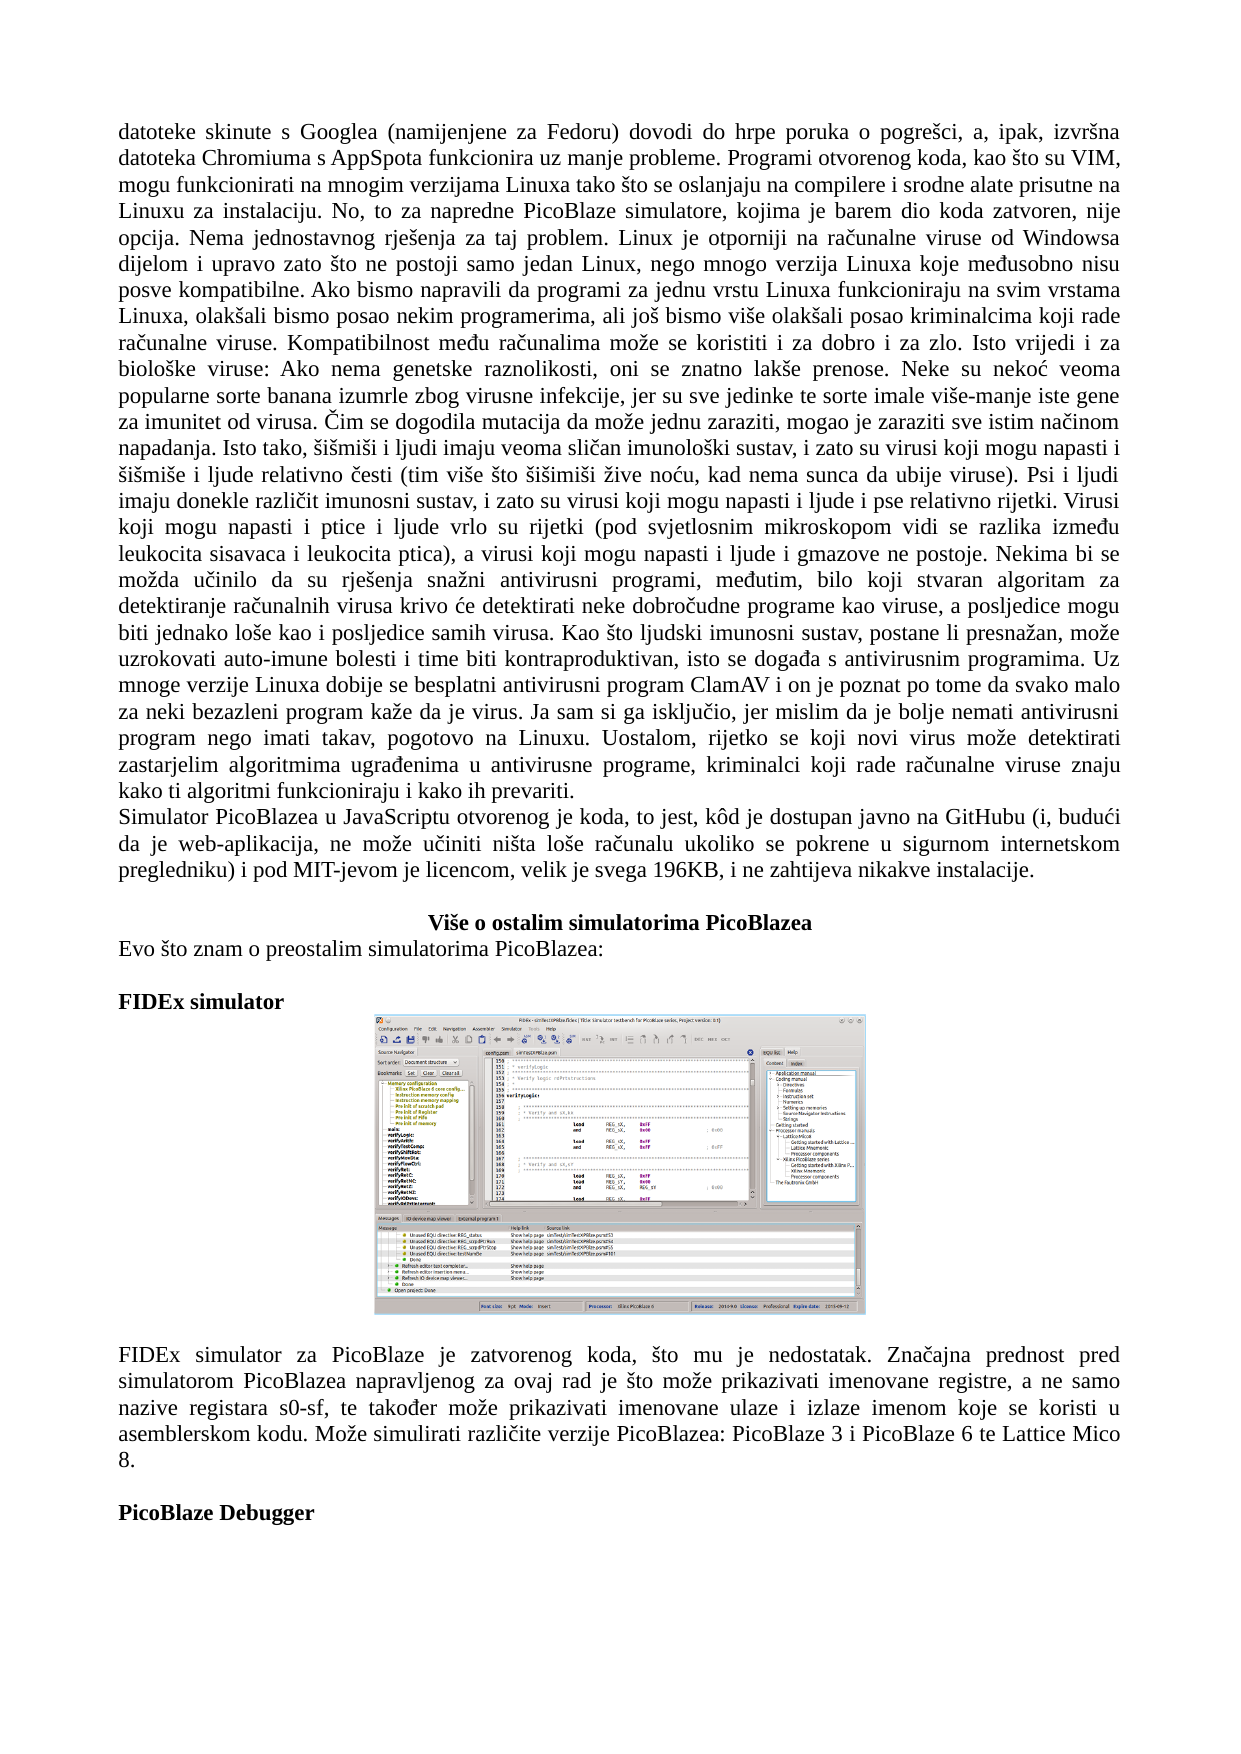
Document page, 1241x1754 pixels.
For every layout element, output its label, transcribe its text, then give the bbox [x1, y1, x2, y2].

text FIDEx simulator za PicoBlaze je zatvorenog koda, što mu je nedostatak. Značajna prednost pred simulatorom PicoBlazea napravljenog za ovaj rad je što može prikazivati imenovane registre, a ne samo nazive registara s0-sf, te također može prikazivati imenovane ulaze i izlaze imenom koje se koristi u asemblerskom kodu. Može simulirati različite verzije PicoBlazea: PicoBlaze 3 i PicoBlaze 6 te Lattice Mico 8. [118, 1341, 1122, 1473]
picture [374, 1014, 866, 1315]
text Evo što znam o preostalim simulatorima PicoBlazea: [118, 935, 1122, 961]
text datoteke skinute s Googlea (namijenjene za Fedoru) dovodi do hrpe poruka o pogrešci, a, ipak, izvršna datoteka Chromiuma s AppSpota funkcionira uz manje probleme. Programi otvorenog koda, kao što su VIM, mogu funkcionirati na mnogim verzijama Linuxa tako što se oslanjaju na compilere i srodne alate prisutne na Linuxu za instalaciju. No, to za napredne PicoBlaze simulatore, kojima je barem dio koda zatvoren, nije opcija. Nema jednostavnog rješenja za taj problem. Linux je otporniji na računalne viruse od Windowsa dijelom i upravo zato što ne postoji samo jedan Linux, nego mnogo verzija Linuxa koje međusobno nisu posve kompatibilne. Ako bismo napravili da programi za jednu vrstu Linuxa funkcioniraju na svim vrstama Linuxa, olakšali bismo posao nekim programerima, ali još bismo više olakšali posao kriminalcima koji rade računalne viruse. Kompatibilnost među računalima može se koristiti i za dobro i za zlo. Isto vrijedi i za biološke viruse: Ako nema genetske raznolikosti, oni se znatno lakše prenose. Neke su nekoć veoma popularne sorte banana izumrle zbog virusne infekcije, jer su sve jedinke te sorte imale više-manje iste gene za imunitet od virusa. Čim se dogodila mutacija da može jednu zaraziti, mogao je zaraziti sve istim načinom napadanja. Isto tako, šišmiši i ljudi imaju veoma sličan imunološki sustav, i zato su virusi koji mogu napasti i šišmiše i ljude relativno česti (tim više što šišimiši žive noću, kad nema sunca da ubije viruse). Psi i ljudi imaju donekle različit imunosni sustav, i zato su virusi koji mogu napasti i ljude i pse relativno rijetki. Virusi koji mogu napasti i ptice i ljude vrlo su rijetki (pod svjetlosnim mikroskopom vidi se razlika između leukocita sisavaca i leukocita ptica), a virusi koji mogu napasti i ljude i gmazove ne postoje. Nekima bi se možda učinilo da su rješenja snažni antivirusni programi, međutim, bilo koji stvaran algoritam za detektiranje računalnih virusa krivo će detektirati neke dobročudne programe kao viruse, a posljedice mogu biti jednako loše kao i posljedice samih virusa. Kao što ljudski imunosni sustav, postane li presnažan, može uzrokovati auto-imune bolesti i time biti kontraproduktivan, isto se događa s antivirusnim programima. Uz mnoge verzije Linuxa dobije se besplatni antivirusni program ClamAV i on je poznat po tome da svako malo za neki bezazleni program kaže da je virus. Ja sam si ga isključio, jer mislim da je bolje nemati antivirusni program nego imati takav, pogotovo na Linuxu. Uostalom, rijetko se koji novi virus može detektirati zastarjelim algoritmima ugrađenima u antivirusne programe, kriminalci koji rade računalne viruse znaju kako ti algoritmi funkcioniraju i kako ih prevariti. [118, 118, 1122, 803]
text FIDEx simulator [118, 988, 1122, 1014]
text Više o ostalim simulatorima PicoBlazea [118, 909, 1122, 935]
text PicoBlaze Debugger [118, 1499, 1122, 1525]
text Simulator PicoBlazea u JavaScriptu otvorenog je koda, to jest, kôd je dostupan javno na GitHubu (i, budući da je web-aplikacija, ne može učiniti ništa loše računalu ukoliko se pokrene u sigurnom internetskom pregledniku) i pod MIT-jevom je licencom, velik je svega 196KB, i ne zahtijeva nikakve instalacije. [118, 803, 1122, 882]
